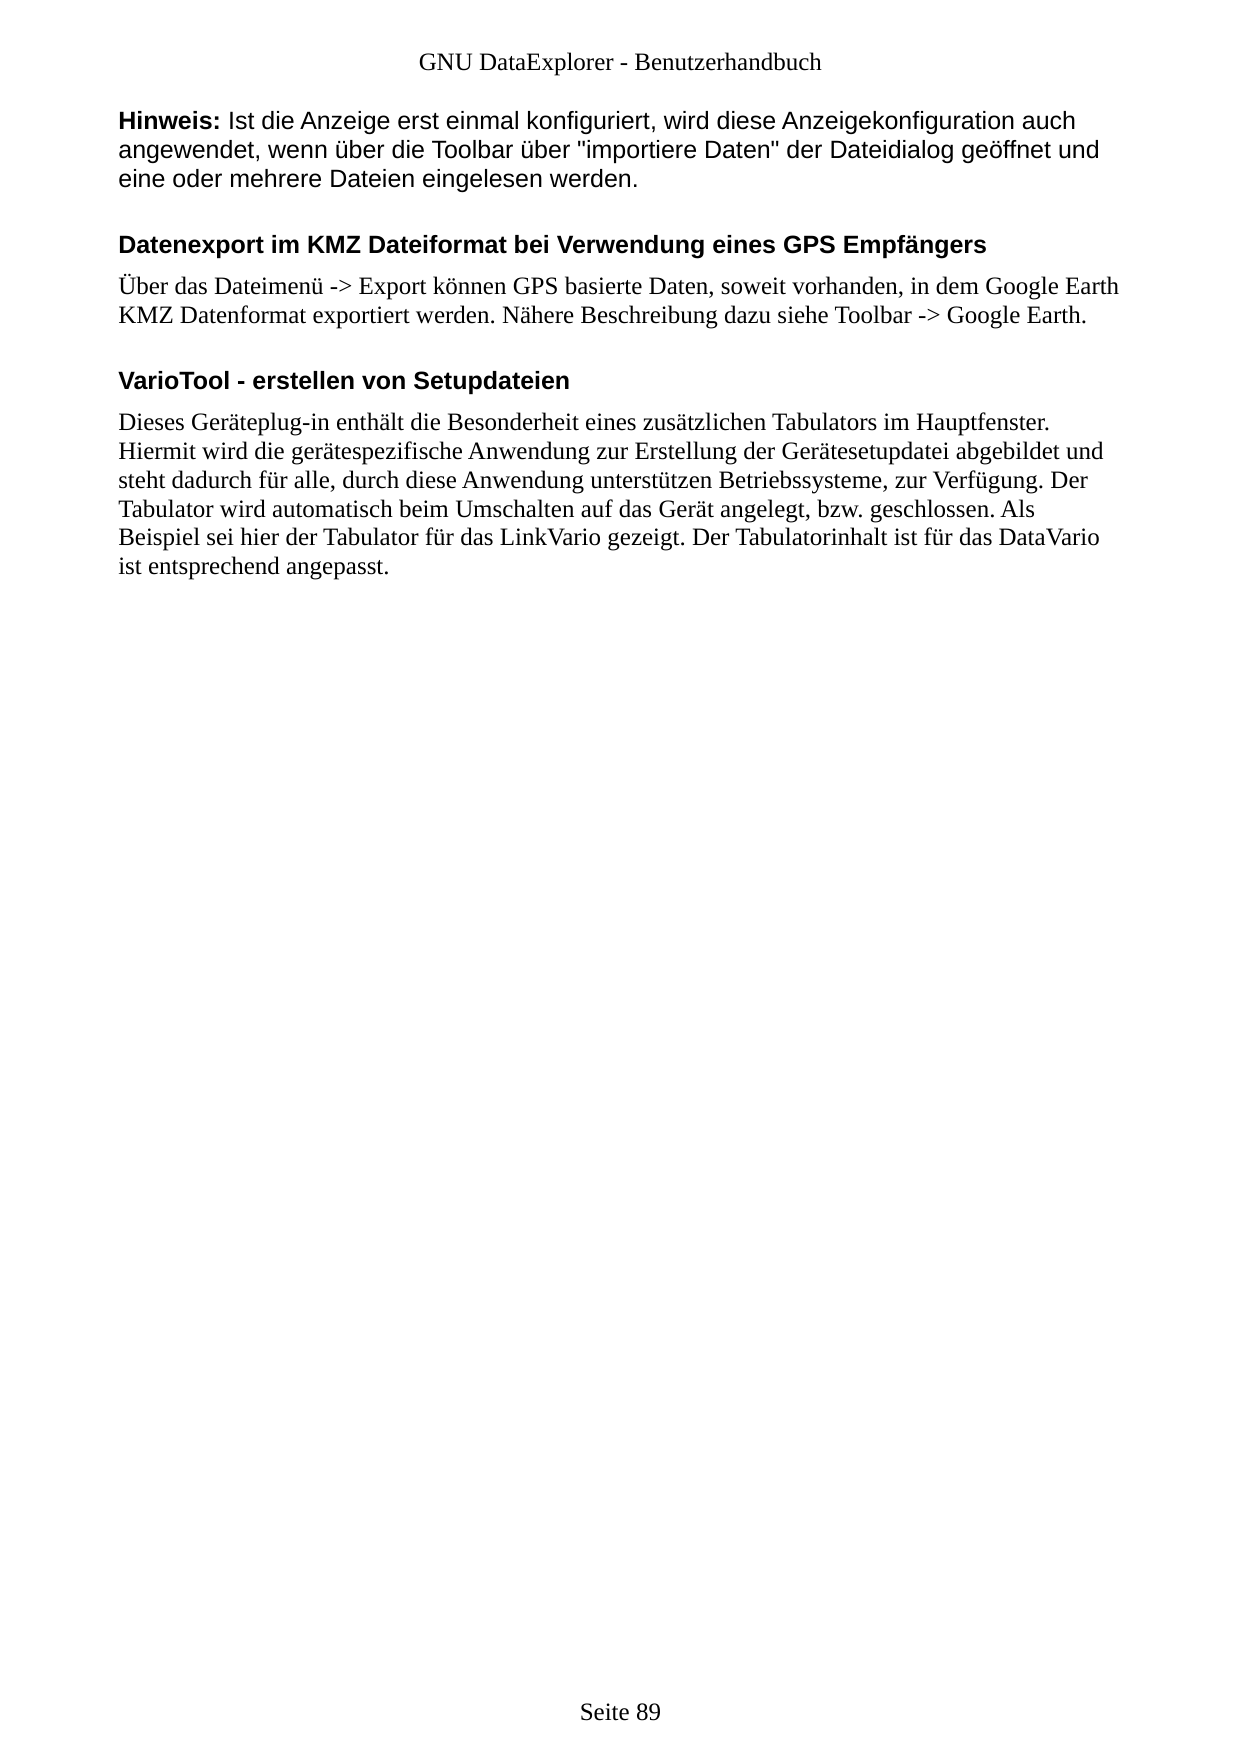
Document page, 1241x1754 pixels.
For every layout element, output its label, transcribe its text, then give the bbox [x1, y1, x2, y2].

subtitle Datenexport im KMZ Dateiformat bei Verwendung eines GPS Empfängers [118, 230, 1122, 259]
text Hinweis: Ist die Anzeige erst einmal konfiguriert, wird diese Anzeigekonfiguration auch angewendet, wenn über die Toolbar über "importiere Daten" der Dateidialog geöffnet und eine oder mehrere Dateien eingelesen werden. [118, 106, 1122, 192]
subtitle VarioTool - erstellen von Setupdateien [118, 366, 1122, 395]
text Über das Dateimenü -> Export können GPS basierte Daten, soweit vorhanden, in dem Google Earth KMZ Datenformat exportiert werden. Nähere Beschreibung dazu siehe Toolbar -> Google Earth. [118, 271, 1122, 329]
text Dieses Geräteplug-in enthält die Besonderheit eines zusätzlichen Tabulators im Hauptfenster. Hiermit wird die gerätespezifische Anwendung zur Erstellung der Gerätesetupdatei abgebildet und steht dadurch für alle, durch diese Anwendung unterstützen Betriebssysteme, zur Verfügung. Der Tabulator wird automatisch beim Umschalten auf das Gerät angelegt, bzw. geschlossen. Als Beispiel sei hier der Tabulator für das LinkVario gezeigt. Der Tabulatorinhalt ist für das DataVario ist entsprechend angepasst. [118, 407, 1122, 580]
